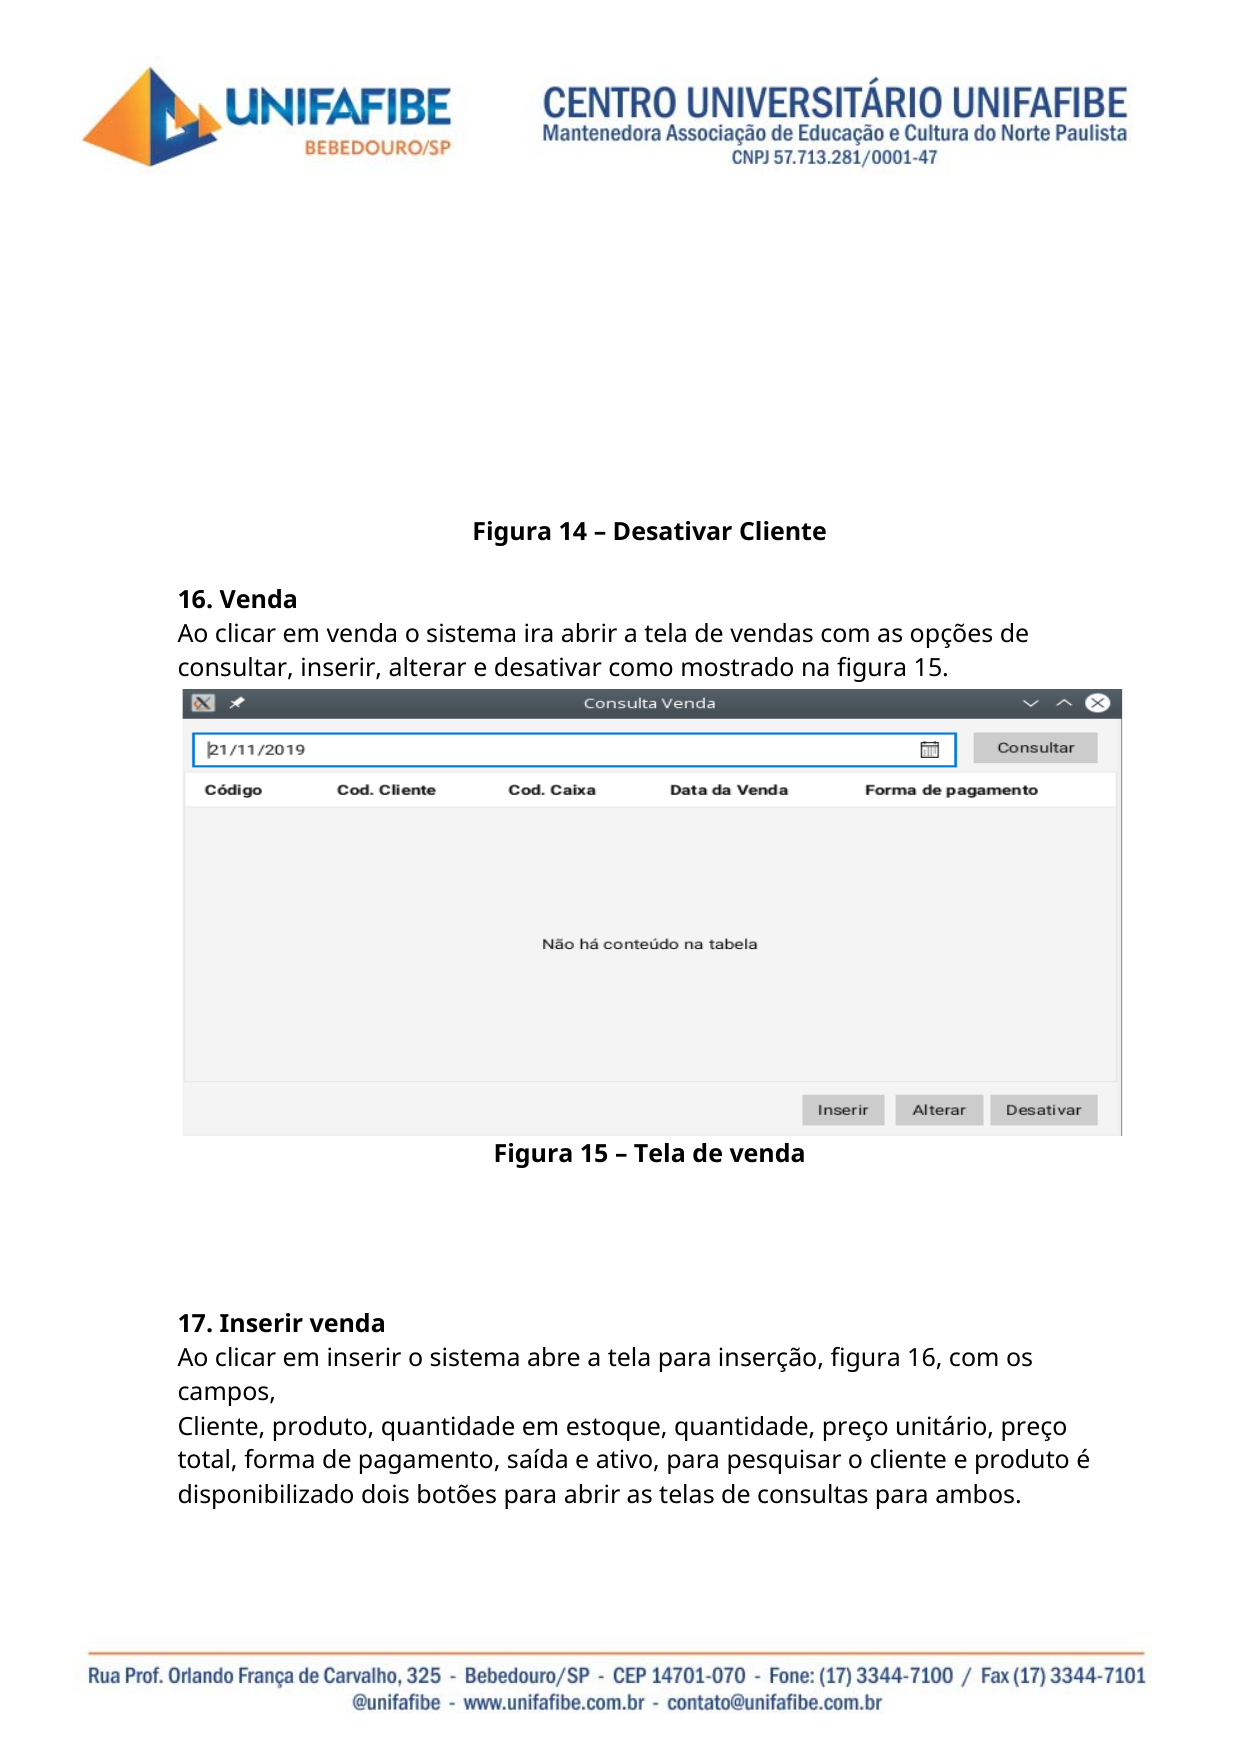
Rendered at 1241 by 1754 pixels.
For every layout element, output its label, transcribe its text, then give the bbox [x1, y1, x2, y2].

picture [87, 55, 1148, 187]
text Cliente, produto, quantidade em estoque, quantidade, preço unitário, preço total, forma de pagamento, saída e ativo, para pesquisar o cliente e produto é disponibilizado dois botões para abrir as telas de consultas para ambos. [177, 1408, 1122, 1510]
text Ao clicar em venda o sistema ira abrir a tela de vendas com as opções de consultar, inserir, alterar e desativar como mostrado na figura 15. [177, 616, 1122, 684]
text Ao clicar em inserir o sistema abre a tela para inserção, figura 16, com os campos, [177, 1340, 1122, 1408]
text Figura 15 – Tela de venda [177, 1136, 1122, 1170]
picture [74, 1612, 1164, 1740]
text 17. Inserir venda [177, 1306, 1122, 1340]
picture [182, 689, 1123, 1136]
text 16. Venda [177, 581, 1122, 616]
text Figura 14 – Desativar Cliente [177, 513, 1122, 547]
